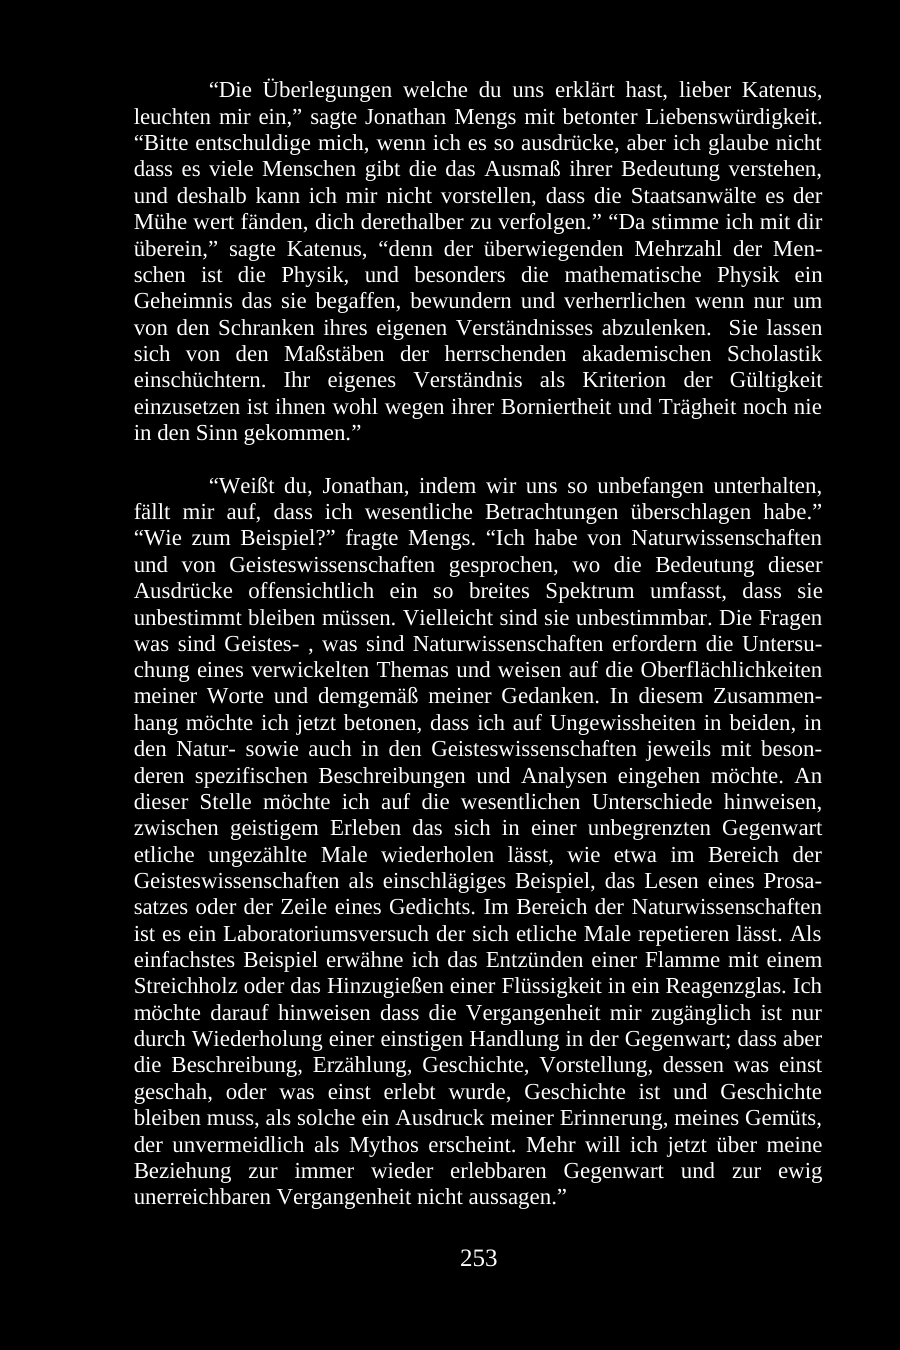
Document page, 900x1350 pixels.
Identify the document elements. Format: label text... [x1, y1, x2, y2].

text “Weißt du, Jonathan, indem wir uns so unbefangen unterhalten, fällt mir auf, dass ich wesentliche Betrachtungen überschlagen habe.” “Wie zum Beispiel?” fragte Mengs. “Ich habe von Naturwissenschaften und von Geisteswissenschaften gesprochen, wo die Bedeutung dieser Ausdrücke offensichtlich ein so breites Spektrum umfasst, dass sie unbestimmt bleiben müssen. Vielleicht sind sie unbestimmbar. Die Fragen was sind Geistes- , was sind Naturwissenschaften erfordern die Untersu-chung eines verwickelten Themas und weisen auf die Oberflächlichkeiten meiner Worte und demgemäß meiner Gedanken. In diesem Zusammen-hang möchte ich jetzt betonen, dass ich auf Ungewissheiten in beiden, in den Natur- sowie auch in den Geisteswissenschaften jeweils mit beson-deren spezifischen Beschreibungen und Analysen eingehen möchte. An dieser Stelle möchte ich auf die wesentlichen Unterschiede hinweisen, zwischen geistigem Erleben das sich in einer unbegrenzten Gegenwart etliche ungezählte Male wiederholen lässt, wie etwa im Bereich der Geisteswissenschaften als einschlägiges Beispiel, das Lesen eines Prosa-satzes oder der Zeile eines Gedichts. Im Bereich der Naturwissenschaften ist es ein Laboratoriumsversuch der sich etliche Male repetieren lässt. Als einfachstes Beispiel erwähne ich das Entzünden einer Flamme mit einem Streichholz oder das Hinzugießen einer Flüssigkeit in ein Reagenzglas. Ich möchte darauf hinweisen dass die Vergangenheit mir zugänglich ist nur durch Wiederholung einer einstigen Handlung in der Gegenwart; dass aber die Beschreibung, Erzählung, Geschichte, Vorstellung, dessen was einst geschah, oder was einst erlebt wurde, Geschichte ist und Geschichte bleiben muss, als solche ein Ausdruck meiner Erinnerung, meines Gemüts, der unvermeidlich als Mythos erscheint. Mehr will ich jetzt über meine Beziehung zur immer wieder erlebbaren Gegenwart und zur ewig unerreichbaren Vergangenheit nicht aussagen.” [133, 472, 823, 1210]
text “Die Überlegungen welche du uns erklärt hast, lieber Katenus, leuchten mir ein,” sagte Jonathan Mengs mit betonter Liebenswürdigkeit. “Bitte entschuldige mich, wenn ich es so ausdrücke, aber ich glaube nicht dass es viele Menschen gibt die das Ausmaß ihrer Bedeutung verstehen, und deshalb kann ich mir nicht vorstellen, dass die Staatsanwälte es der Mühe wert fänden, dich derethalber zu verfolgen.” “Da stimme ich mit dir überein,” sagte Katenus, “denn der überwiegenden Mehrzahl der Men-schen ist die Physik, und besonders die mathematische Physik ein Geheimnis das sie begaffen, bewundern und verherrlichen wenn nur um von den Schranken ihres eigenen Verständnisses abzulenken. Sie lassen sich von den Maßstäben der herrschenden akademischen Scholastik einschüchtern. Ihr eigenes Verständnis als Kriterion der Gültigkeit einzusetzen ist ihnen wohl wegen ihrer Borniertheit und Trägheit noch nie in den Sinn gekommen.” [133, 76, 823, 445]
